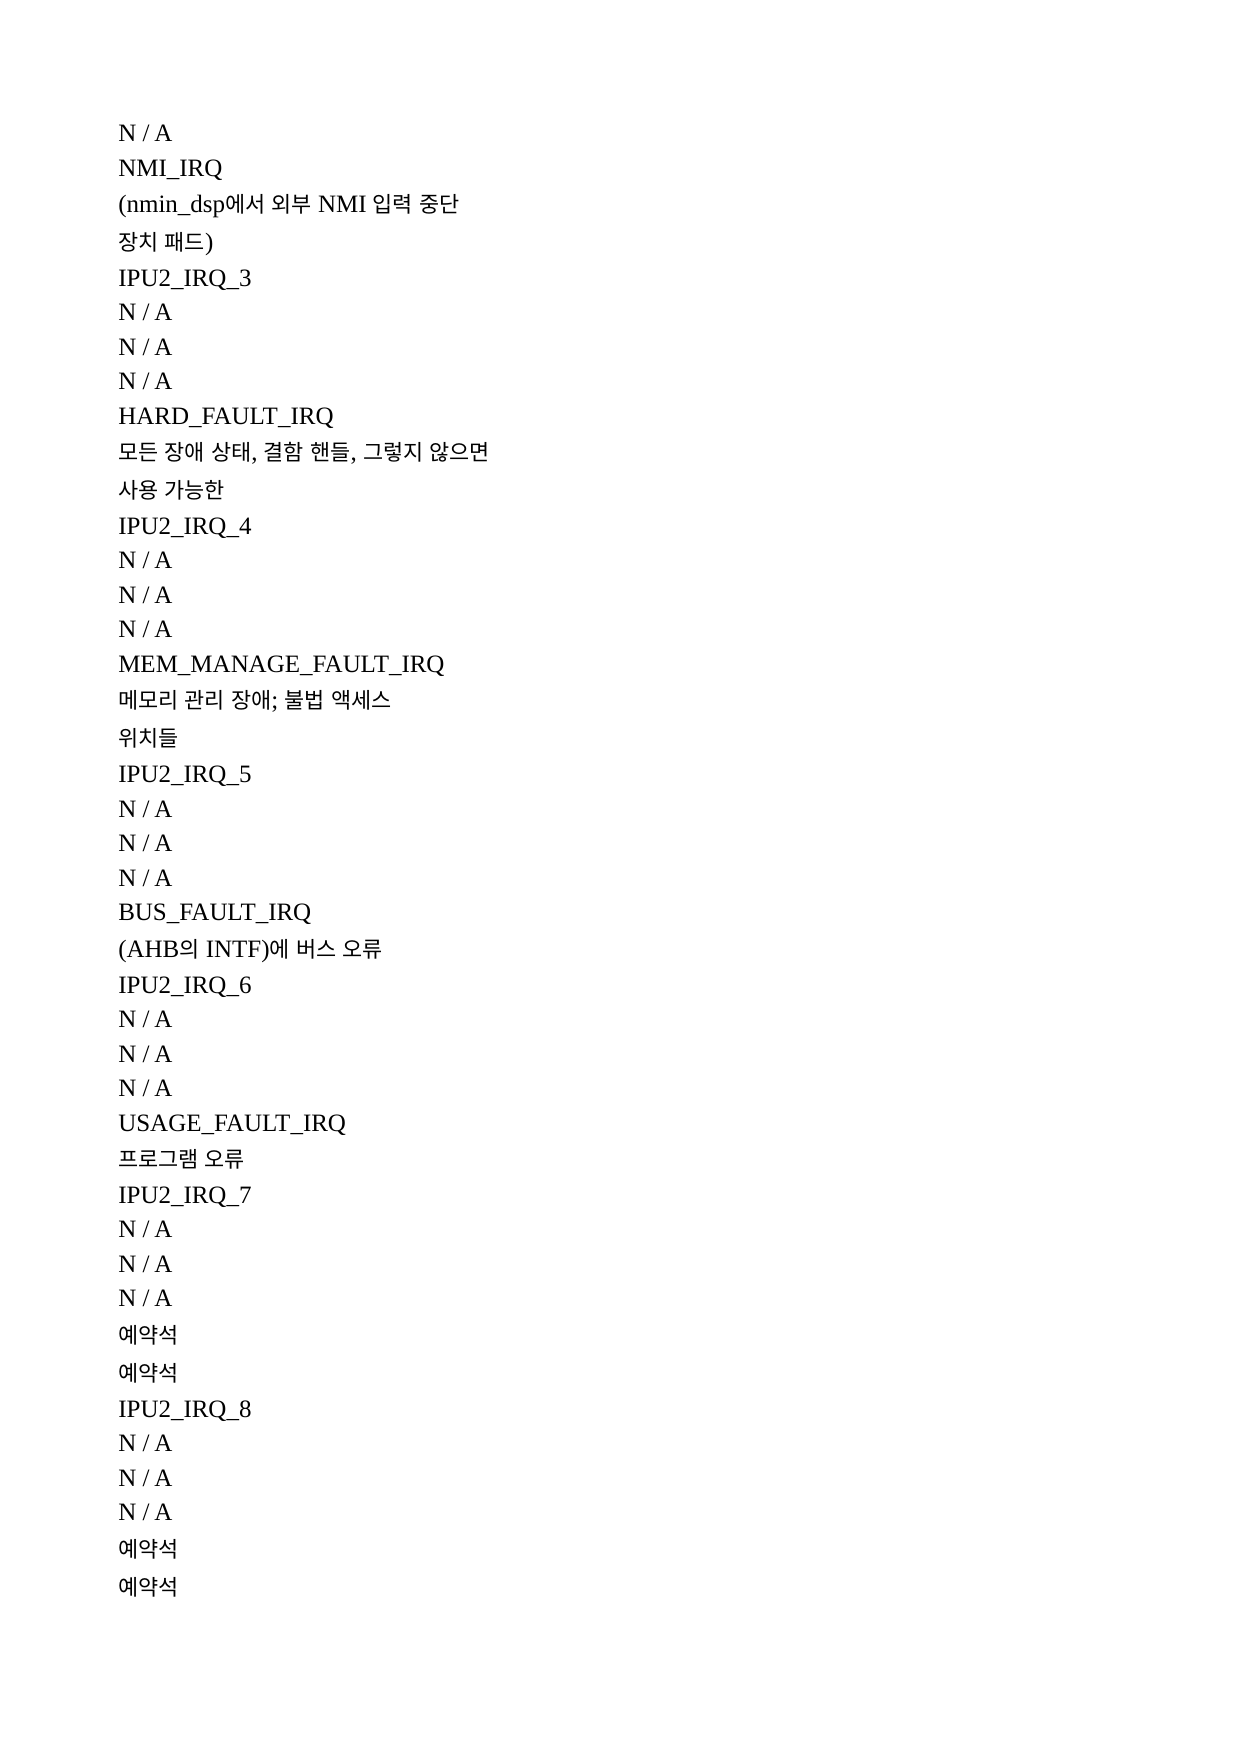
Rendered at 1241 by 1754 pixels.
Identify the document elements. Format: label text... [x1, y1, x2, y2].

text 모든 장애 상태, 결함 핸들, 그렇지 않으면 [118, 435, 1122, 467]
text (AHB의 INTF)에 버스 오류 [118, 932, 1122, 963]
text USAGE_FAULT_IRQ [118, 1108, 1122, 1136]
text 프로그램 오류 [118, 1142, 1122, 1174]
text 사용 가능한 [118, 473, 1122, 505]
text N / A [118, 794, 1122, 823]
text N / A [118, 1004, 1122, 1033]
text 예약석 [118, 1532, 1122, 1563]
text MEM_MANAGE_FAULT_IRQ [118, 649, 1122, 678]
text 메모리 관리 장애; 불법 액세스 [118, 683, 1122, 715]
text 예약석 [118, 1569, 1122, 1601]
text IPU2_IRQ_5 [118, 759, 1122, 788]
text BUS_FAULT_IRQ [118, 897, 1122, 926]
text 예약석 [118, 1356, 1122, 1387]
text IPU2_IRQ_7 [118, 1180, 1122, 1209]
text 예약석 [118, 1318, 1122, 1349]
text IPU2_IRQ_4 [118, 511, 1122, 540]
text HARD_FAULT_IRQ [118, 401, 1122, 429]
text N / A [118, 614, 1122, 643]
text N / A [118, 546, 1122, 574]
text N / A [118, 1428, 1122, 1457]
text N / A [118, 1463, 1122, 1491]
text NMI_IRQ [118, 153, 1122, 181]
text N / A [118, 828, 1122, 857]
text N / A [118, 332, 1122, 361]
text N / A [118, 1497, 1122, 1526]
text 장치 패드) [118, 225, 1122, 257]
text N / A [118, 580, 1122, 609]
text N / A [118, 1283, 1122, 1312]
text (nmin_dsp에서 외부 NMI 입력 중단 [118, 187, 1122, 219]
text N / A [118, 118, 1122, 147]
text N / A [118, 297, 1122, 326]
text N / A [118, 366, 1122, 395]
text N / A [118, 1039, 1122, 1067]
text IPU2_IRQ_6 [118, 970, 1122, 998]
text N / A [118, 1073, 1122, 1102]
text N / A [118, 863, 1122, 892]
text 위치들 [118, 721, 1122, 753]
text N / A [118, 1214, 1122, 1243]
text IPU2_IRQ_3 [118, 263, 1122, 292]
text IPU2_IRQ_8 [118, 1394, 1122, 1422]
text N / A [118, 1249, 1122, 1278]
